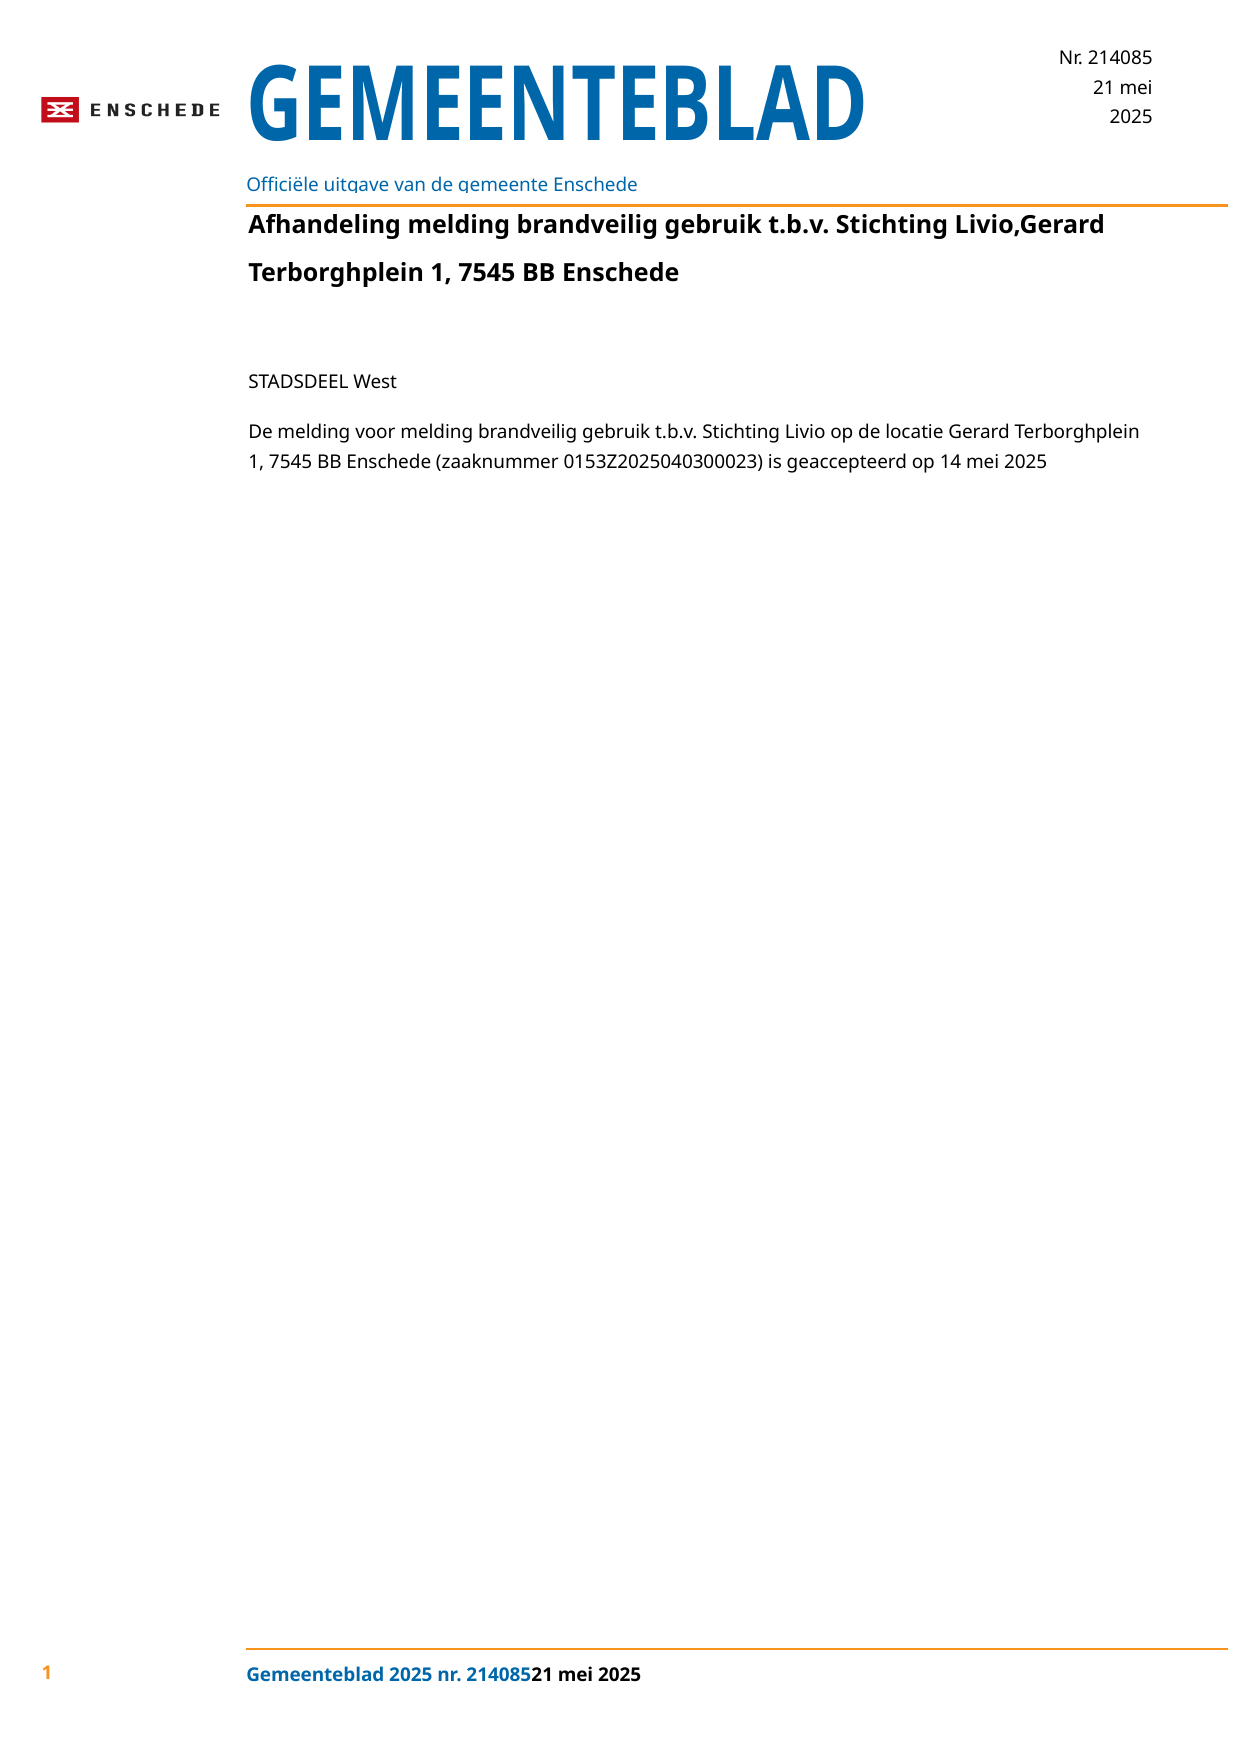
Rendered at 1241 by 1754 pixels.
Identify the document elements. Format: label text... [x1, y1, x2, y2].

text De melding voor melding brandveilig gebruik t.b.v. Stichting Livio op de locatie Gerard Terborghplein 1, 7545 BB Enschede (zaaknummer 0153Z2025040300023) is geaccepteerd op 14 mei 2025 [248, 419, 1152, 474]
picture [41, 47, 231, 172]
text STADSDEEL West [248, 368, 1152, 394]
text Afhandeling melding brandveilig gebruik t.b.v. Stichting Livio,Gerard Terborghplein 1, 7545 BB Enschede [248, 207, 1152, 288]
